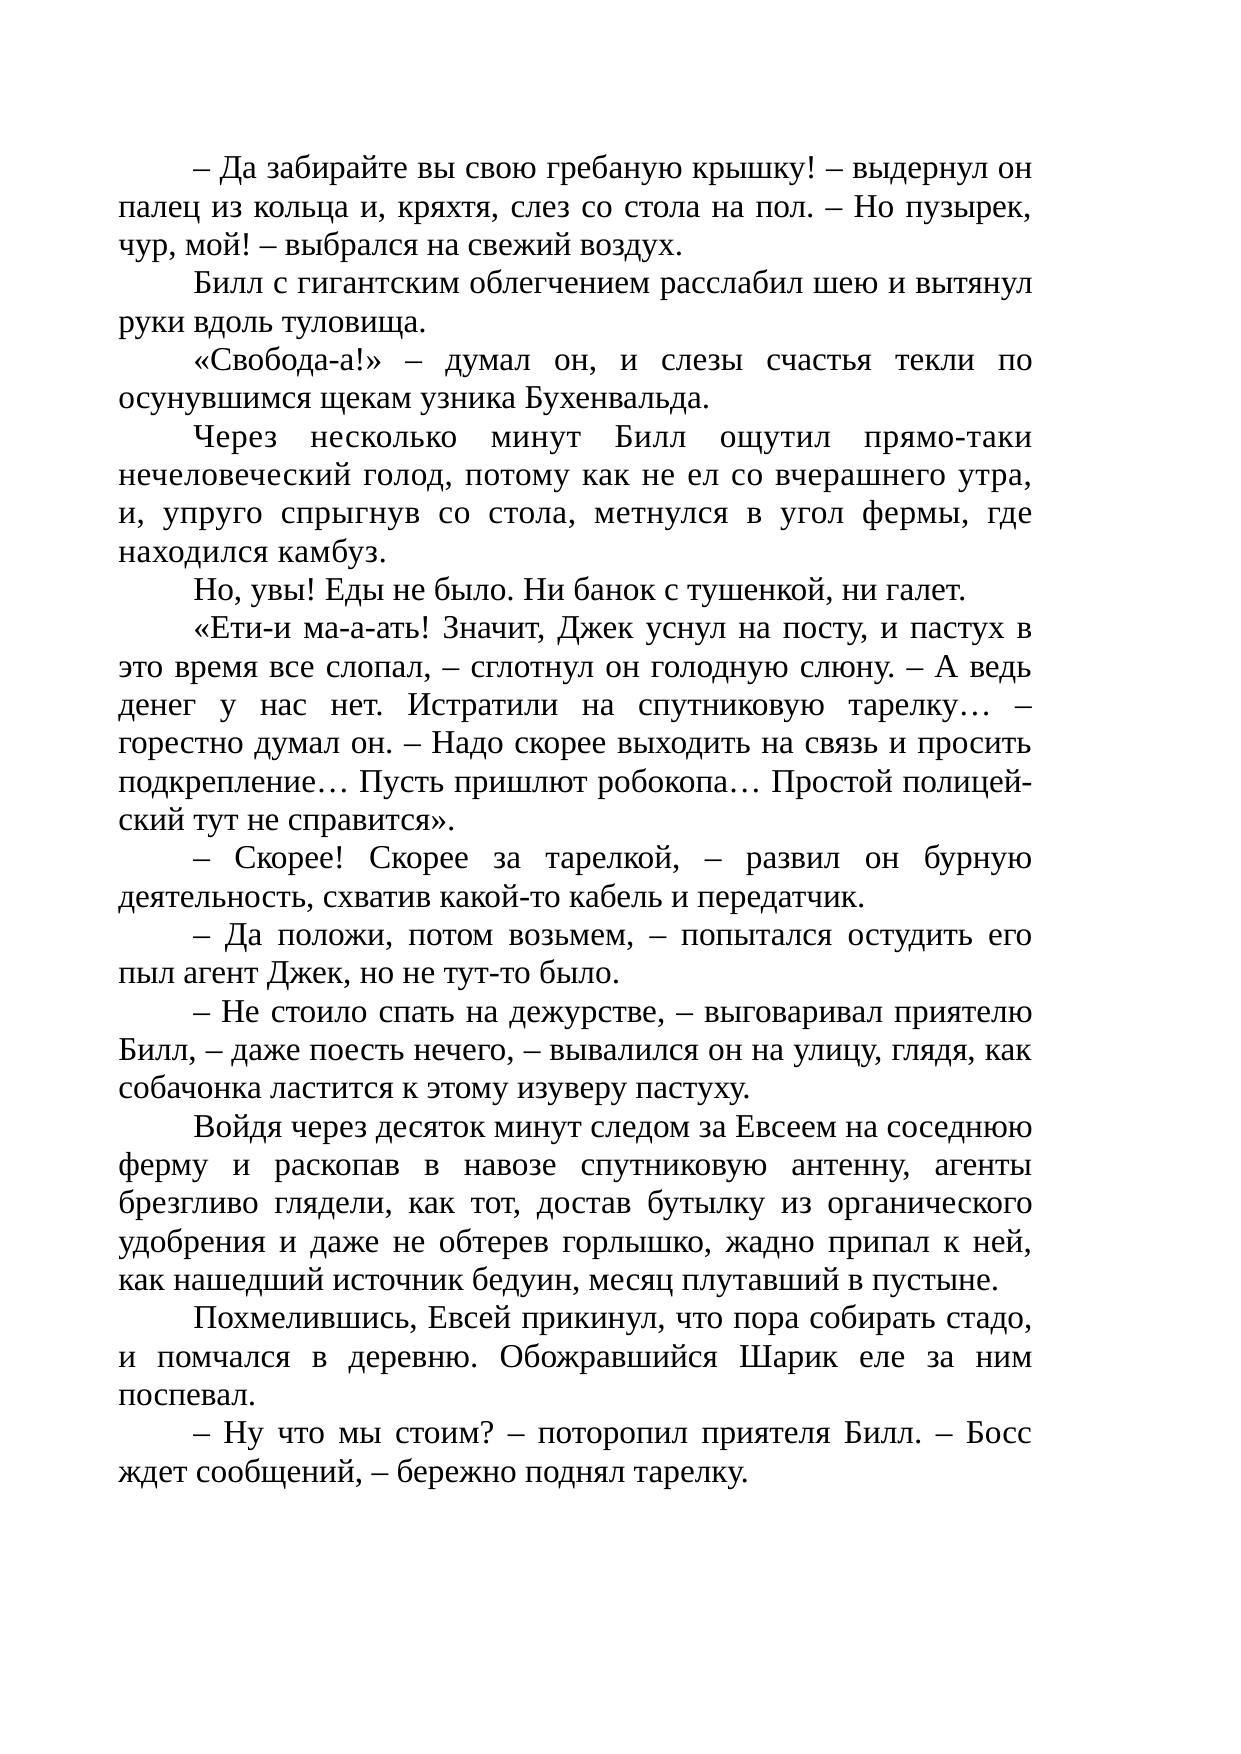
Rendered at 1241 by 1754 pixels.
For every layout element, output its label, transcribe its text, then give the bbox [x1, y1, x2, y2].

subtitle «Свобода-а!» – думал он, и слезы счастья текли по осунувшимся щекам узника Бухенвальда. [118, 339, 1033, 416]
subtitle Билл с гигантским облегчением расслабил шею и вытянул руки вдоль туловища. [118, 263, 1033, 339]
subtitle – Да положи, потом возьмем, – попытался остудить его пыл агент Джек, но не тут-то было. [118, 914, 1033, 991]
subtitle – Скорее! Скорее за тарелкой, – развил он бурную деятельность, схватив какой-то кабель и передатчик. [118, 838, 1033, 914]
subtitle – Ну что мы стоим? – поторопил приятеля Билл. – Босс ждет сообщений, – бережно поднял тарелку. [118, 1413, 1033, 1489]
subtitle Похмелившись, Евсей прикинул, что пора собирать стадо, и помчался в деревню. Обожравшийся Шарик еле за ним поспевал. [118, 1298, 1033, 1413]
subtitle «Ети-и ма-а-ать! Значит, Джек уснул на посту, и пастух в это время все слопал, – сглотнул он голодную слюну. – А ведь денег у нас нет. Истратили на спутниковую тарелку… – горестно думал он. – Надо скорее выходить на связь и просить подкрепление… Пусть пришлют робокопа… Простой полицей-ский тут не справится». [118, 608, 1033, 838]
subtitle Через несколько минут Билл ощутил прямо-таки нечеловеческий голод, потому как не ел со вчерашнего утра, и, упруго спрыгнув со стола, метнулся в угол фермы, где находился камбуз. [118, 416, 1033, 569]
subtitle – Да забирайте вы свою гребаную крышку! – выдернул он палец из кольца и, кряхтя, слез со стола на пол. – Но пузырек, чур, мой! – выбрался на свежий воздух. [118, 148, 1033, 263]
subtitle – Не стоило спать на дежурстве, – выговаривал приятелю Билл, – даже поесть нечего, – вывалился он на улицу, глядя, как собачонка ластится к этому изуверу пастуху. [118, 991, 1033, 1106]
subtitle Войдя через десяток минут следом за Евсеем на соседнюю ферму и раскопав в навозе спутниковую антенну, агенты брезгливо глядели, как тот, достав бутылку из органического удобрения и даже не обтерев горлышко, жадно припал к ней, как нашедший источник бедуин, месяц плутавший в пустыне. [118, 1106, 1033, 1298]
subtitle Но, увы! Еды не было. Ни банок с тушенкой, ни галет. [118, 569, 1033, 608]
